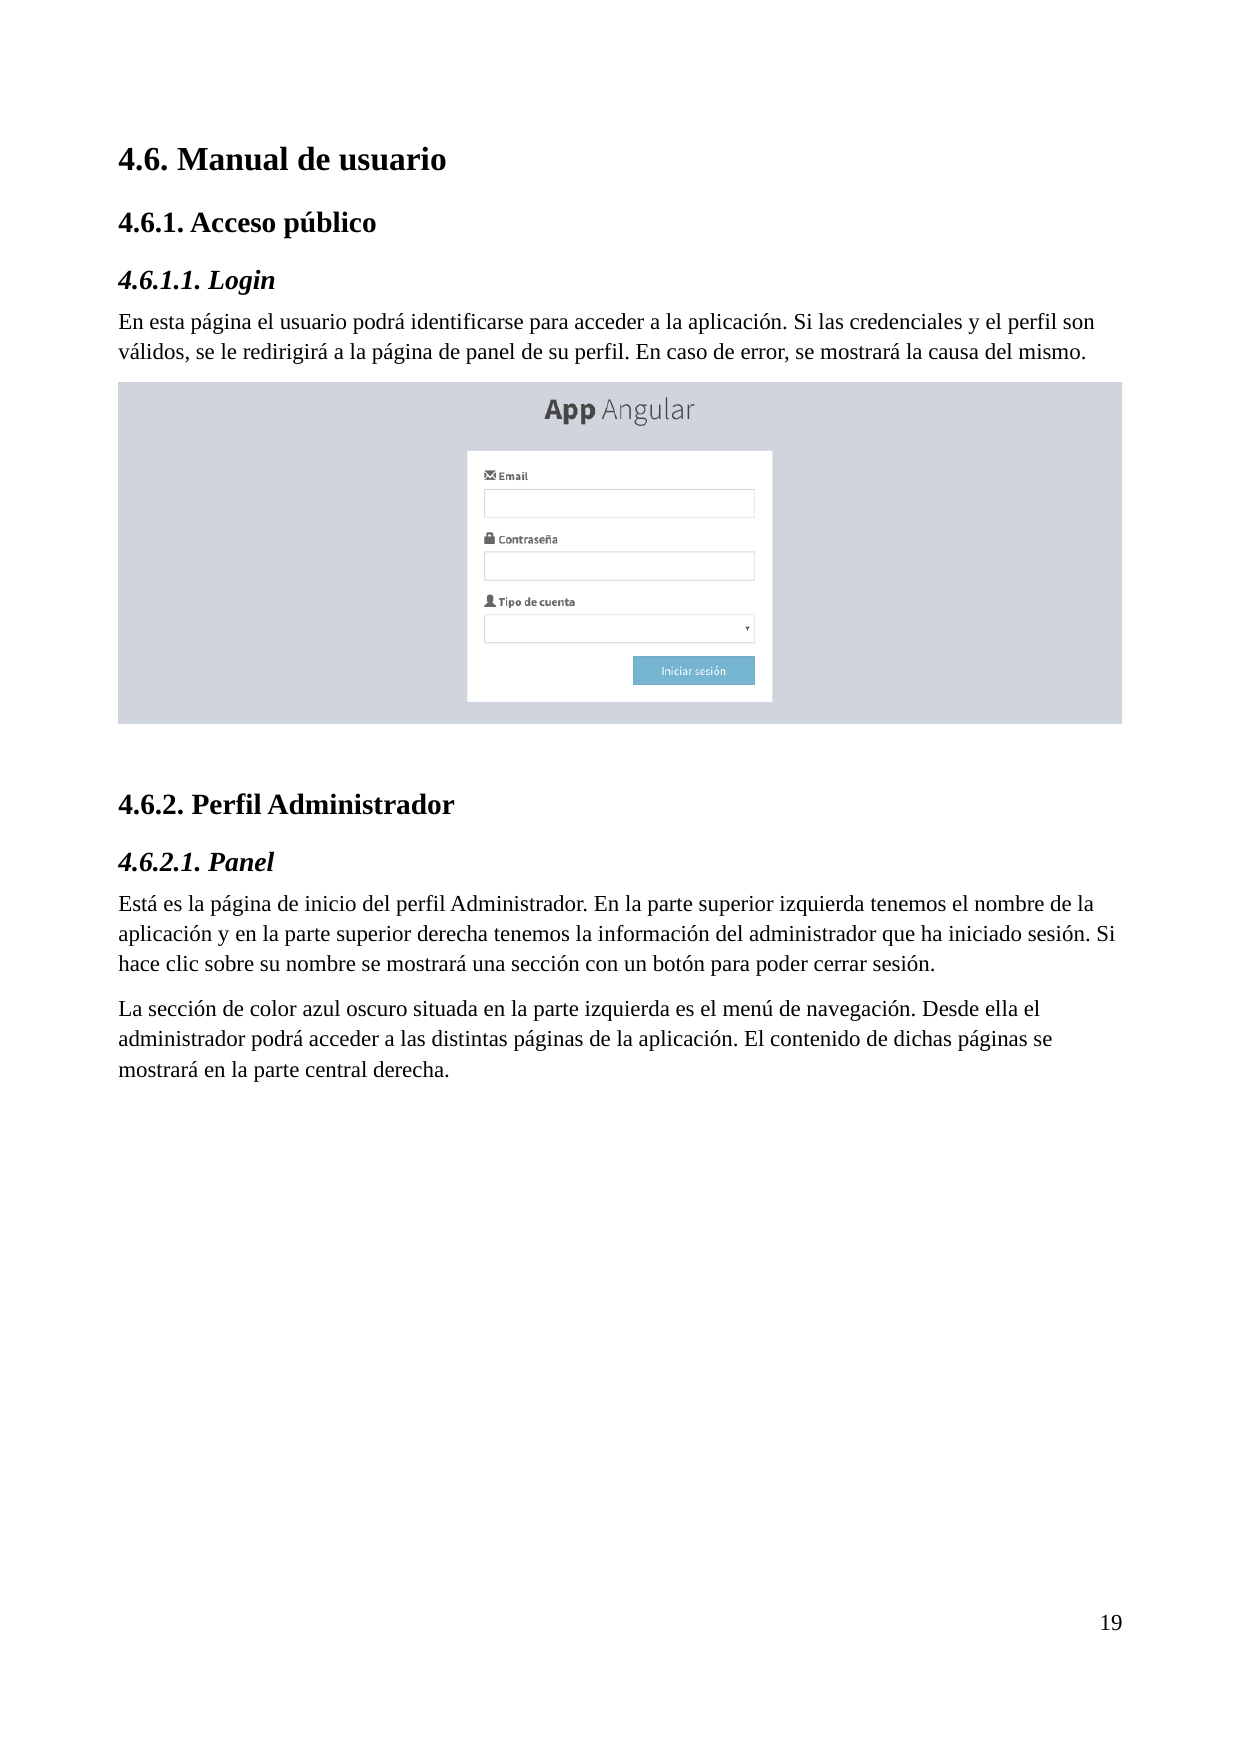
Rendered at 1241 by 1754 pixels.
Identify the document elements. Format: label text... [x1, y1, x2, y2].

text La sección de color azul oscuro situada en la parte izquierda es el menú de navegación. Desde ella el administrador podrá acceder a las distintas páginas de la aplicación. El contenido de dichas páginas se mostrará en la parte central derecha. [118, 995, 1122, 1082]
subtitle 4.6.1. Acceso público [118, 205, 1122, 238]
subtitle 4.6.2.1. Panel [118, 846, 1122, 878]
picture [118, 382, 1123, 724]
subtitle 4.6.2. Perfil Administrador [118, 787, 1122, 821]
subtitle 4.6.1.1. Login [118, 263, 1122, 295]
subtitle 4.6. Manual de usuario [118, 139, 1122, 178]
text Está es la página de inicio del perfil Administrador. En la parte superior izquierda tenemos el nombre de la aplicación y en la parte superior derecha tenemos la información del administrador que ha iniciado sesión. Si hace clic sobre su nombre se mostrará una sección con un botón para poder cerrar sesión. [118, 890, 1122, 977]
text En esta página el usuario podrá identificarse para acceder a la aplicación. Si las credenciales y el perfil son válidos, se le redirigirá a la página de panel de su perfil. En caso de error, se mostrará la causa del mismo. [118, 308, 1122, 364]
